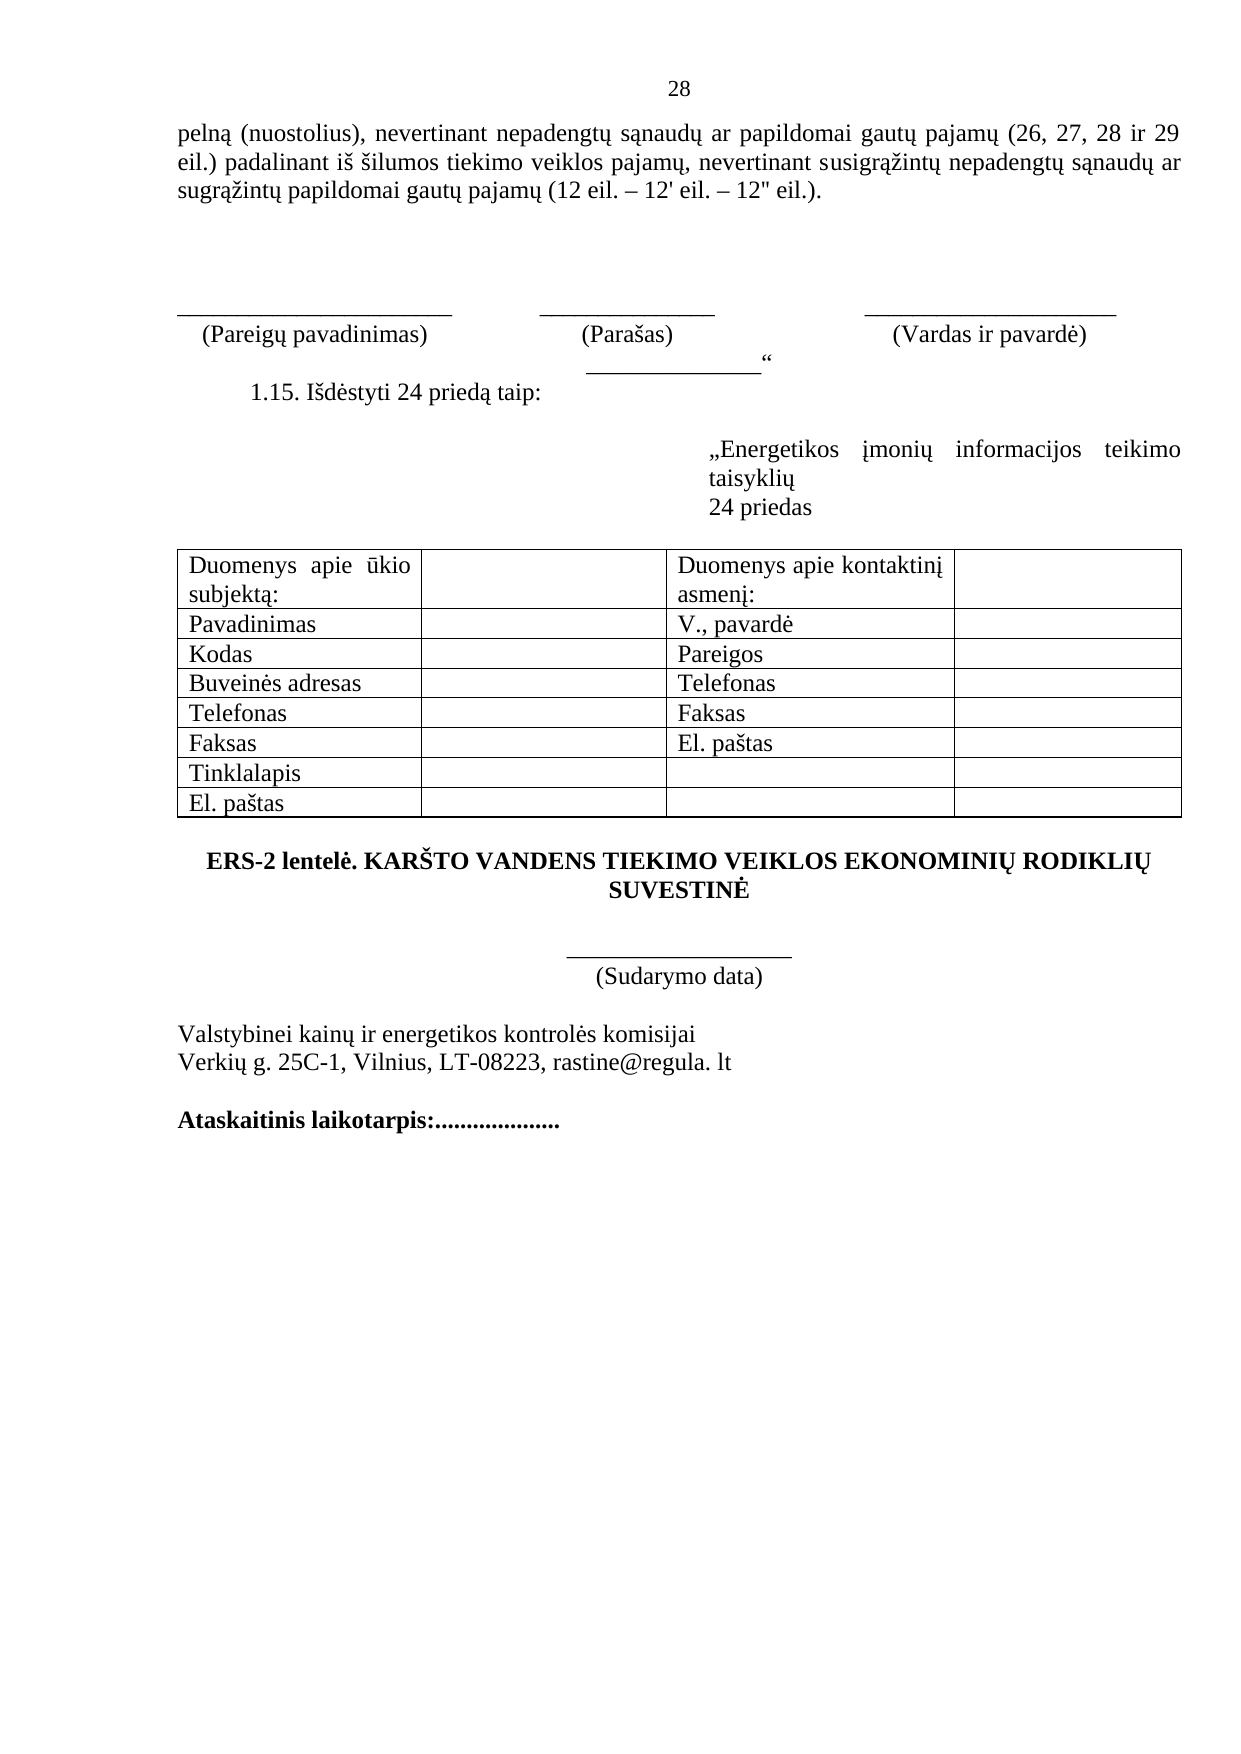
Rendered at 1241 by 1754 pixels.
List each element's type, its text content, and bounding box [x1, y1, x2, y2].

table_cell [955, 758, 1181, 787]
table_cell [955, 788, 1181, 816]
table_header [422, 550, 666, 608]
table_header Duomenys apie ūkio subjektą: [178, 550, 421, 608]
text ERS-2 lentelė. KARŠTO VANDENS TIEKIMO VEIKLOS EKONOMINIŲ RODIKLIŲ SUVESTINĖ [177, 846, 1181, 904]
table_cell Pavadinimas [178, 609, 421, 638]
table_cell Faksas [178, 728, 421, 757]
table_cell [422, 728, 666, 757]
table_header [955, 550, 1181, 608]
table_cell [955, 728, 1181, 757]
text Verkių g. 25C-1, Vilnius, LT-08223, rastine@regula. lt [177, 1047, 1181, 1076]
table_cell [422, 609, 666, 638]
table_cell [955, 639, 1181, 667]
table_cell [422, 669, 666, 697]
text __________________ [177, 932, 1181, 961]
table_cell Buveinės adresas [178, 669, 421, 697]
text Valstybinei kainų ir energetikos kontrolės komisijai [177, 1019, 1181, 1047]
table_cell [955, 669, 1181, 697]
table_cell [667, 758, 954, 787]
table_cell Pareigos [667, 639, 954, 667]
table_cell [955, 609, 1181, 638]
text (Pareigų pavadinimas) (Parašas) (Vardas ir pavardė) [177, 319, 1181, 348]
table_header Duomenys apie kontaktinį asmenį: [667, 550, 954, 608]
table_cell [422, 788, 666, 816]
text (Sudarymo data) [177, 961, 1181, 990]
table_cell [422, 698, 666, 727]
table_cell Faksas [667, 698, 954, 727]
table_cell El. paštas [667, 728, 954, 757]
text 1.15. Išdėstyti 24 priedą taip: [177, 377, 1181, 406]
table_cell Telefonas [667, 669, 954, 697]
table_cell [422, 758, 666, 787]
table_cell [955, 698, 1181, 727]
text ______________“ [177, 348, 1181, 377]
text 24 priedas [709, 492, 1181, 521]
table_cell Telefonas [178, 698, 421, 727]
table_cell [422, 639, 666, 667]
text „Energetikos įmonių informacijos teikimo taisyklių [709, 434, 1181, 492]
table_cell [667, 788, 954, 816]
table_cell V., pavardė [667, 609, 954, 638]
text Ataskaitinis laikotarpis:.................... [177, 1105, 1181, 1134]
text pelną (nuostolius), nevertinant nepadengtų sąnaudų ar papildomai gautų pajamų (26, 27, 28 ir 29 eil.) padalinant iš šilumos tiekimo veiklos pajamų, nevertinant susigrąžintų nepadengtų sąnaudų ar sugrąžintų papildomai gautų pajamų (12 eil. – 12' eil. – 12'' eil.). [177, 118, 1181, 204]
table_cell El. paštas [178, 788, 421, 816]
table_cell Kodas [178, 639, 421, 667]
table_cell Tinklalapis [178, 758, 421, 787]
